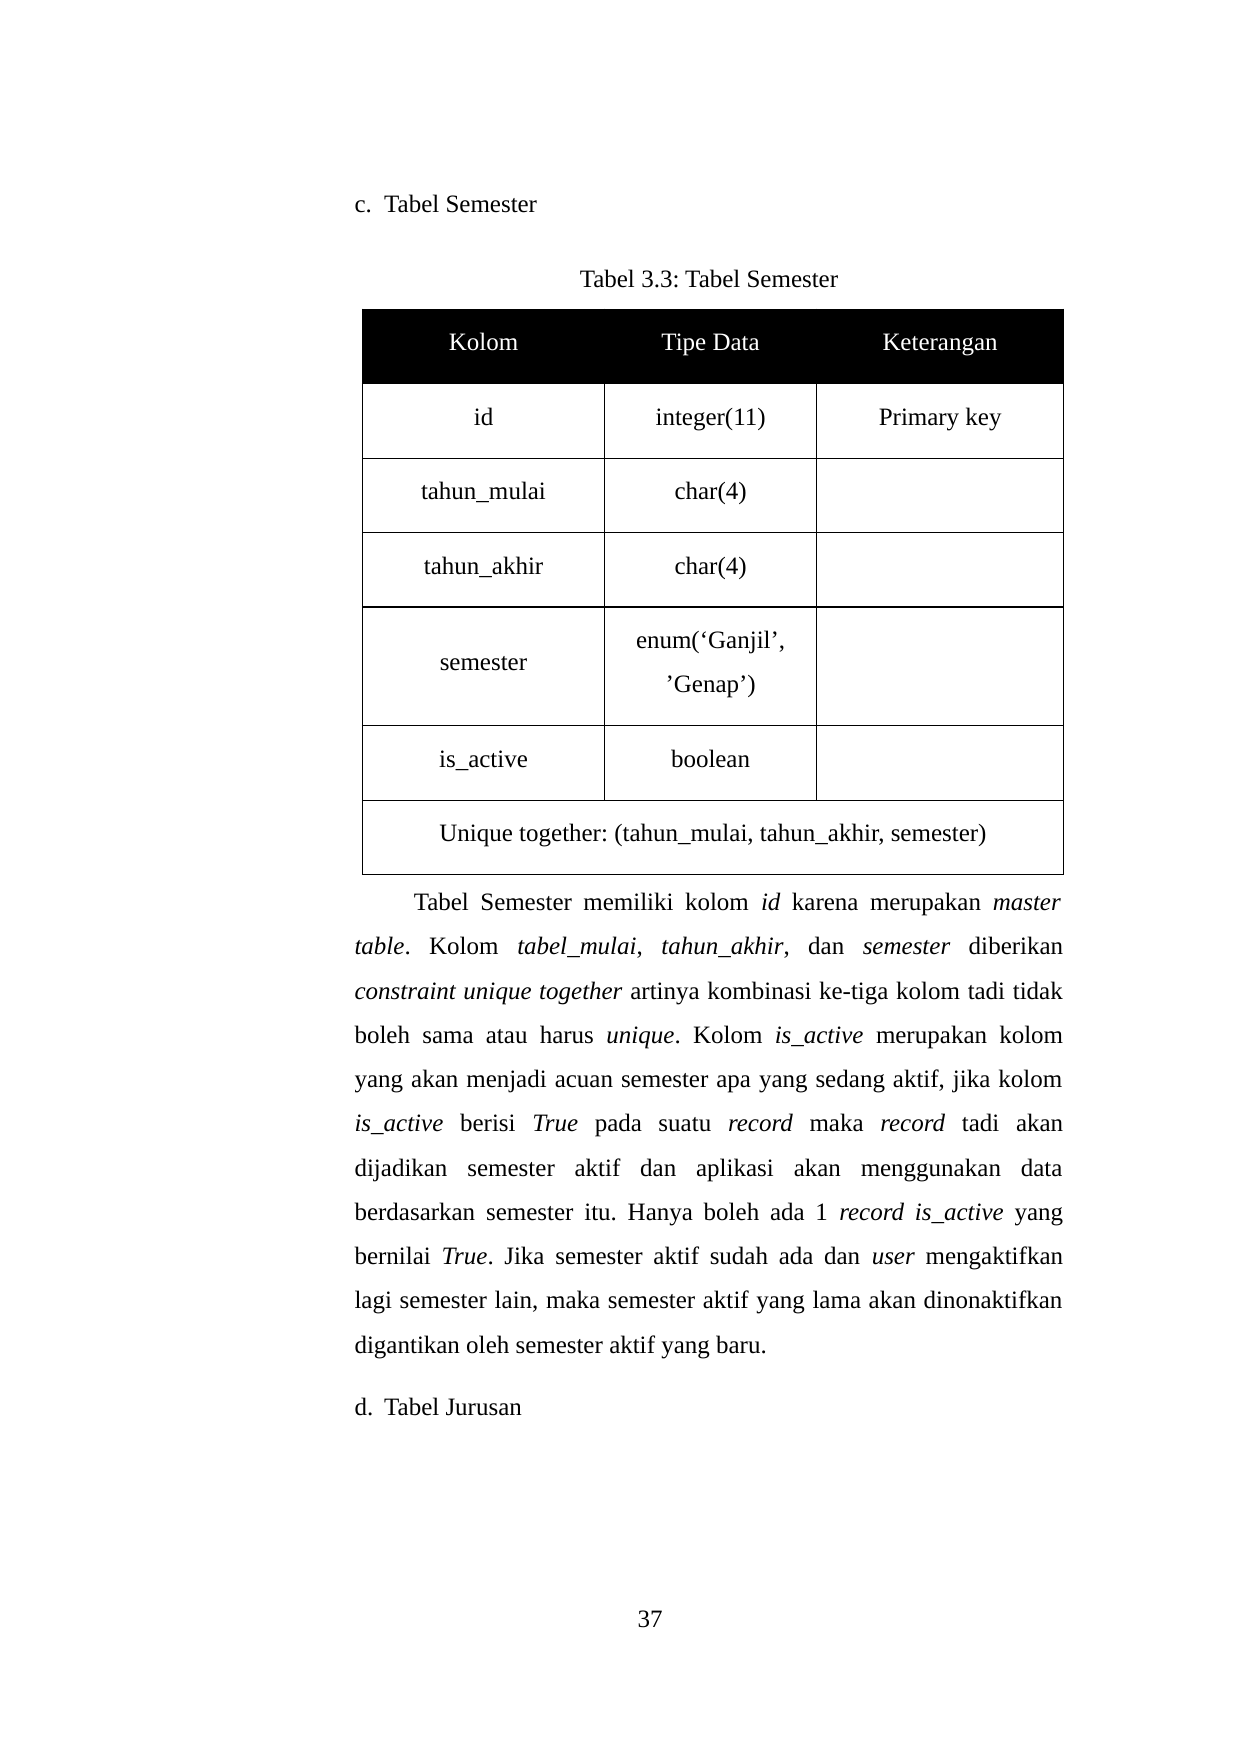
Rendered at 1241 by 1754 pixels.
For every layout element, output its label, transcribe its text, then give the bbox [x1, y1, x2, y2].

table_header Kolom [363, 310, 604, 383]
table_cell integer(11) [605, 384, 816, 457]
list Tabel Semester [354, 177, 1063, 221]
text Tabel Semester memiliki kolom id karena merupakan master table. Kolom tabel_mulai, tahun_akhir, dan semester diberikan constraint unique together artinya kombinasi ke-tiga kolom tadi tidak boleh sama atau harus unique. Kolom is_active merupakan kolom yang akan menjadi acuan semester apa yang sedang aktif, jika kolom is_active berisi True pada suatu record maka record tadi akan dijadikan semester aktif dan aplikasi akan menggunakan data berdasarkan semester itu. Hanya boleh ada 1 record is_active yang bernilai True. Jika semester aktif sudah ada dan user mengaktifkan lagi semester lain, maka semester aktif yang lama akan dinonaktifkan digantikan oleh semester aktif yang baru. [354, 875, 1063, 1362]
table_cell char(4) [605, 533, 816, 606]
table_cell semester [363, 608, 604, 725]
table_cell id [363, 384, 604, 457]
table_header Tipe Data [605, 310, 816, 383]
table_cell [817, 459, 1063, 532]
table_cell [817, 726, 1063, 799]
table_cell char(4) [605, 459, 816, 532]
table_cell Unique together: (tahun_mulai, tahun_akhir, semester) [363, 801, 1063, 874]
table_cell is_active [363, 726, 604, 799]
text Tabel 3.3: Tabel Semester [354, 252, 1063, 296]
table_cell tahun_akhir [363, 533, 604, 606]
table_header Keterangan [817, 310, 1063, 383]
list Tabel Jurusan [354, 1380, 1063, 1424]
table_cell tahun_mulai [363, 459, 604, 532]
table_cell Primary key [817, 384, 1063, 457]
table_cell enum(‘Ganjil’, ’Genap’) [605, 608, 816, 725]
table_cell boolean [605, 726, 816, 799]
table_cell [817, 533, 1063, 606]
table_cell [817, 608, 1063, 725]
